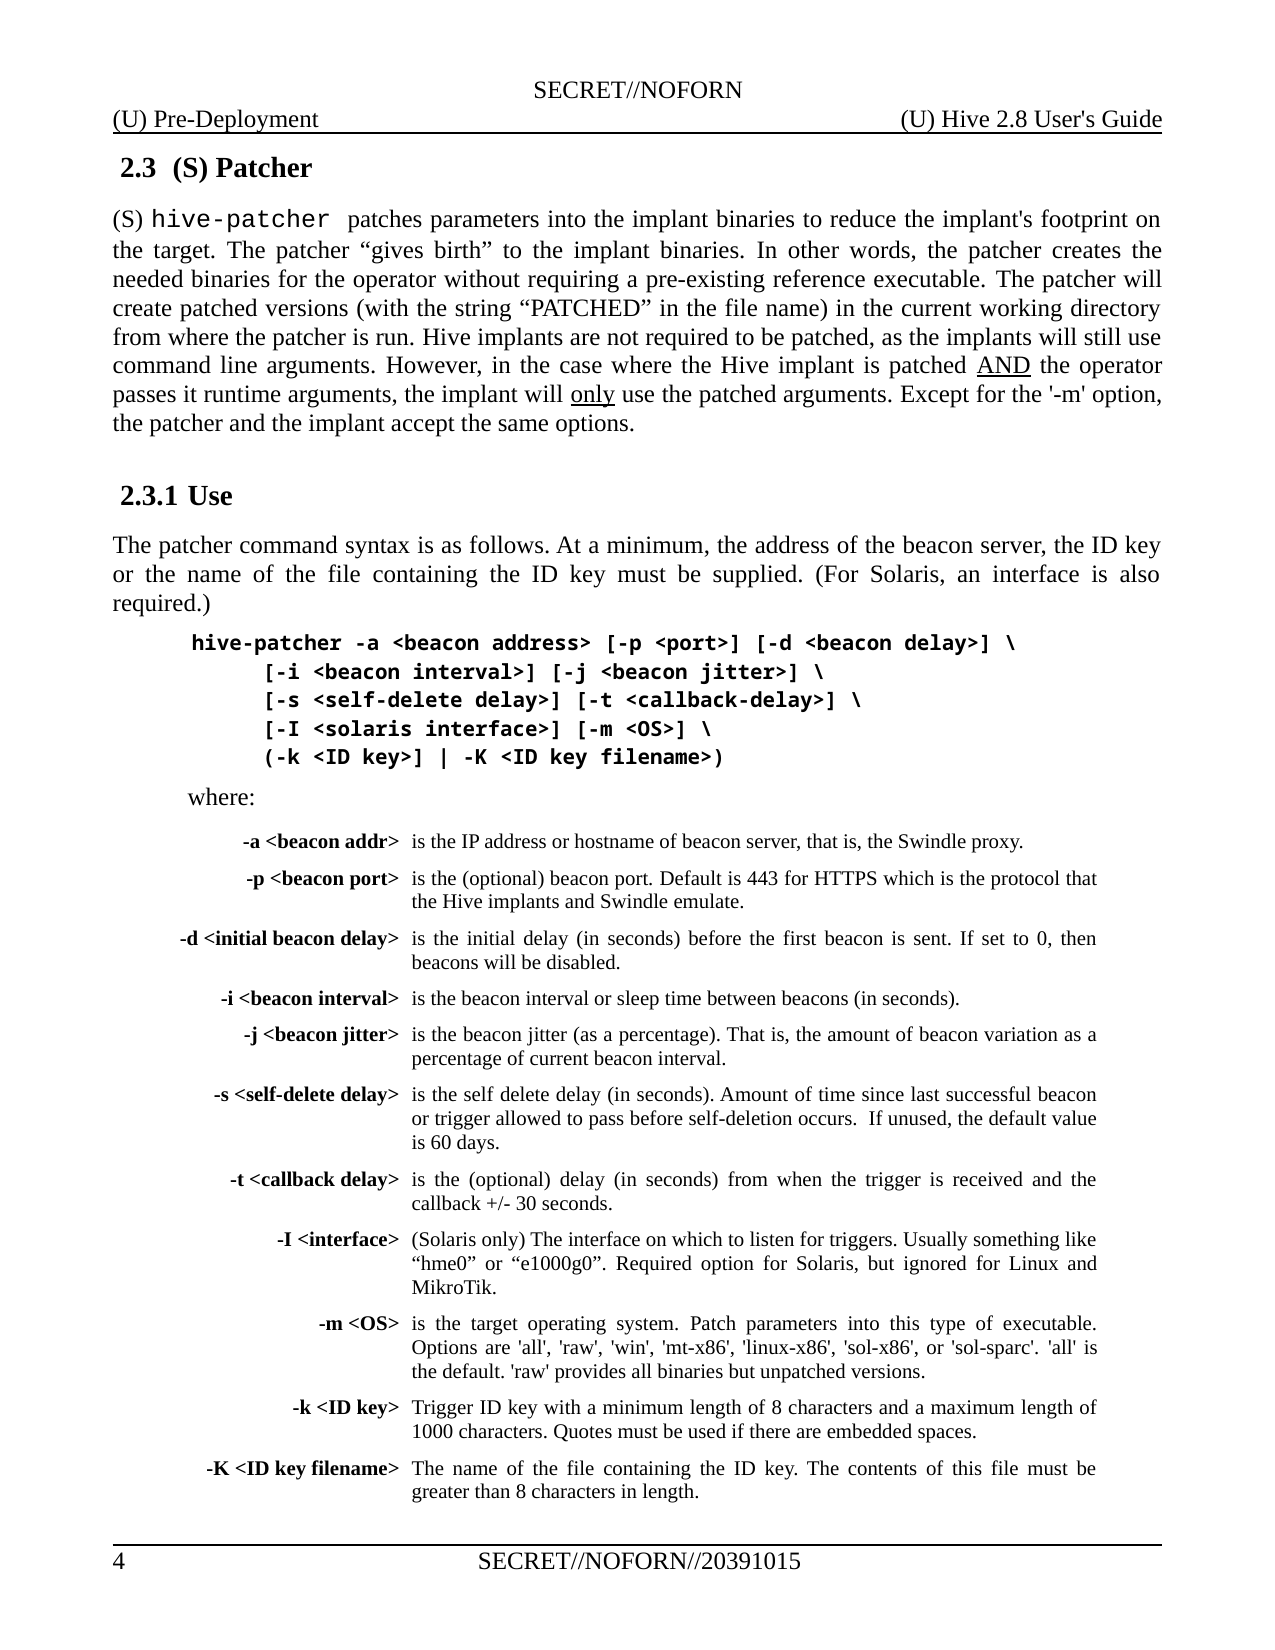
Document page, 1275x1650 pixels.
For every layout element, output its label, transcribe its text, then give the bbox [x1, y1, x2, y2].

table_cell -s <self-delete delay> [171, 1076, 405, 1160]
table_cell Trigger ID key with a minimum length of 8 characters and a maximum length of 1000 characters. Quotes must be used if there are embedded spaces. [405, 1389, 1104, 1449]
text The patcher command syntax is as follows. At a minimum, the address of the beacon server, the ID key or the name of the file containing the ID key must be supplied. (For Solaris, an interface is also required.) [112, 530, 1162, 616]
table_cell is the self delete delay (in seconds). Amount of time since last successful beacon or trigger allowed to pass before self-deletion occurs. If unused, the default value is 60 days. [405, 1076, 1104, 1160]
text where: [112, 782, 1162, 811]
text [-i <beacon interval>] [-j <beacon jitter>] \ [142, 657, 1132, 685]
table_cell -I <interface> [171, 1221, 405, 1305]
table_cell is the beacon jitter (as a percentage). That is, the amount of beacon variation as a percentage of current beacon interval. [405, 1016, 1104, 1076]
subtitle Use [112, 478, 1162, 512]
text (S) hive-patcher patches parameters into the implant binaries to reduce the implant's footprint on the target. The patcher “gives birth” to the implant binaries. In other words, the patcher creates the needed binaries for the operator without requiring a pre-existing reference executable. The patcher will create patched versions (with the string “PATCHED” in the file name) in the current working directory from where the patcher is run. Hive implants are not required to be patched, as the implants will still use command line arguments. However, in the case where the Hive implant is patched AND the operator passes it runtime arguments, the implant will only use the patched arguments. Except for the '-m' option, the patcher and the implant accept the same options. [112, 204, 1162, 437]
table_cell is the (optional) delay (in seconds) from when the trigger is received and the callback +/- 30 seconds. [405, 1160, 1104, 1221]
text [-I <solaris interface>] [-m <OS>] \ [142, 714, 1132, 742]
table_cell -i <beacon interval> [171, 980, 405, 1016]
text [-s <self-delete delay>] [-t <callback-delay>] \ [142, 685, 1132, 714]
table_cell -m <OS> [171, 1305, 405, 1389]
table_cell -j <beacon jitter> [171, 1016, 405, 1076]
text (-k <ID key>] | -K <ID key filename>) [142, 742, 1132, 771]
table_cell The name of the file containing the ID key. The contents of this file must be greater than 8 characters in length. [405, 1449, 1104, 1509]
table_cell is the initial delay (in seconds) before the first beacon is sent. If set to 0, then beacons will be disabled. [405, 920, 1104, 980]
table_header -a <beacon addr> [171, 823, 405, 859]
table_cell is the target operating system. Patch parameters into this type of executable. Options are 'all', 'raw', 'win', 'mt-x86', 'linux-x86', 'sol-x86', or 'sol-sparc'. 'all' is the default. 'raw' provides all binaries but unpatched versions. [405, 1305, 1104, 1389]
subtitle (S) Patcher [112, 150, 1162, 183]
table_cell -p <beacon port> [171, 859, 405, 919]
table_header is the IP address or hostname of beacon server, that is, the Swindle proxy. [405, 823, 1104, 859]
text hive-patcher -a <beacon address> [-p <port>] [-d <beacon delay>] \ [142, 628, 1132, 657]
table_cell -k <ID key> [171, 1389, 405, 1449]
table_cell is the beacon interval or sleep time between beacons (in seconds). [405, 980, 1104, 1016]
table_cell (Solaris only) The interface on which to listen for triggers. Usually something like “hme0” or “e1000g0”. Required option for Solaris, but ignored for Linux and MikroTik. [405, 1221, 1104, 1305]
table_cell -K <ID key filename> [171, 1449, 405, 1509]
table_cell is the (optional) beacon port. Default is 443 for HTTPS which is the protocol that the Hive implants and Swindle emulate. [405, 859, 1104, 919]
table_cell -t <callback delay> [171, 1160, 405, 1221]
table_cell -d <initial beacon delay> [171, 920, 405, 980]
